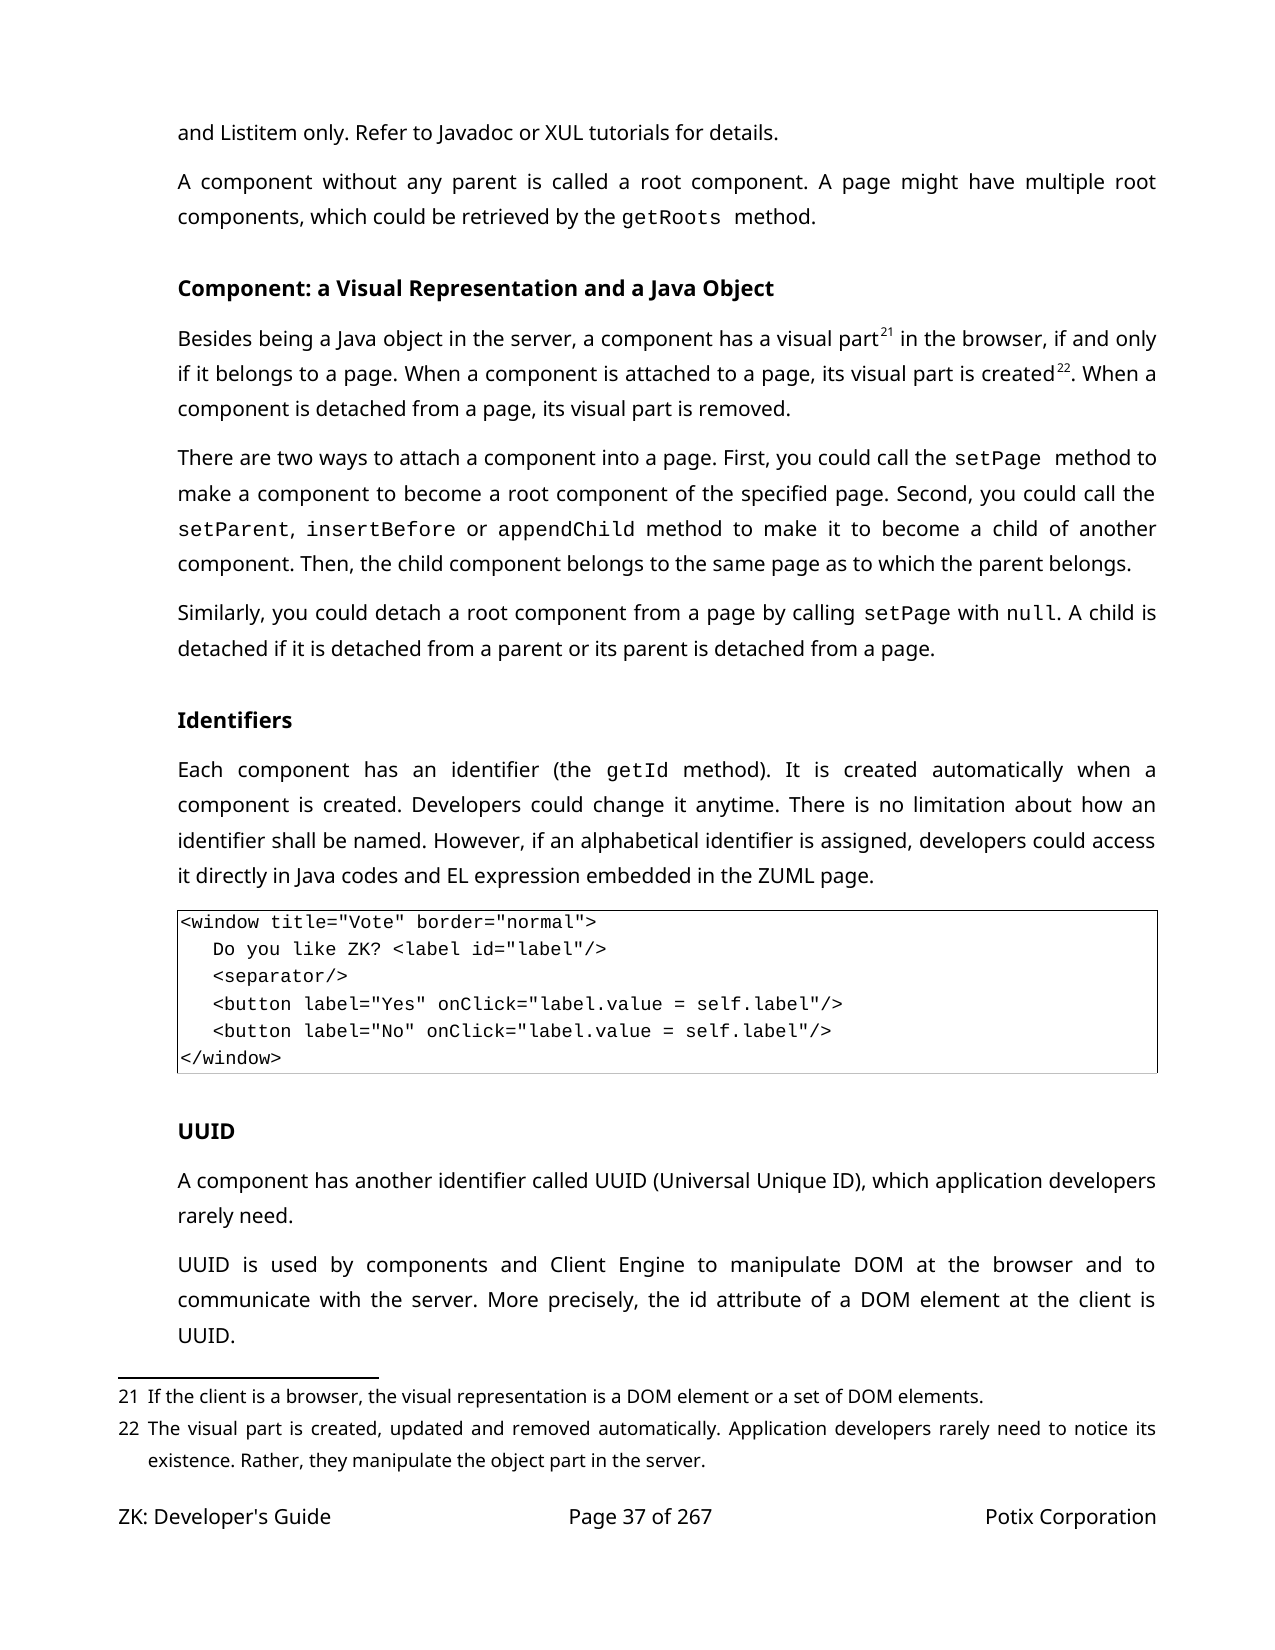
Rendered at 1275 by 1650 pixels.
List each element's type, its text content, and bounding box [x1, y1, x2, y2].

text Do you like ZK? <label id="label"/> [178, 937, 1157, 961]
subtitle Identifiers [177, 704, 1157, 734]
text A component has another identifier called UUID (Universal Unique ID), which application developers rarely need. [177, 1166, 1157, 1230]
text <separator/> [178, 964, 1157, 988]
subtitle UUID [177, 1116, 1157, 1146]
text <button label="No" onClick="label.value = self.label"/> [178, 1019, 1157, 1043]
text <window title="Vote" border="normal"> [178, 911, 1157, 934]
text UUID is used by components and Client Engine to manipulate DOM at the browser and to communicate with the server. More precisely, the id attribute of a DOM element at the client is UUID. [177, 1250, 1157, 1349]
text There are two ways to attach a component into a page. First, you could call the setPage method to make a component to become a root component of the specified page. Second, you could call the setParent, insertBefore or appendChild method to make it to become a child of another component. Then, the child component belongs to the same page as to which the parent belongs. [177, 443, 1157, 578]
text Each component has an identifier (the getId method). It is created automatically when a component is created. Developers could change it anytime. There is no limitation about how an identifier shall be named. However, if an alphabetical identifier is assigned, developers could access it directly in Java codes and EL expression embedded in the ZUML page. [177, 755, 1157, 889]
text <button label="Yes" onClick="label.value = self.label"/> [178, 991, 1157, 1016]
subtitle Component: a Visual Representation and a Java Object [177, 273, 1157, 303]
text Besides being a Java object in the server, a component has a visual part in the browser, if and only if it belongs to a page. When a component is attached to a page, its visual part is created. When a component is detached from a page, its visual part is removed. [177, 324, 1157, 422]
text A component without any parent is called a root component. A page might have multiple root components, which could be retrieved by the getRoots method. [177, 167, 1157, 231]
text Similarly, you could detach a root component from a page by calling setPage with null. A child is detached if it is detached from a parent or its parent is detached from a page. [177, 598, 1157, 662]
text and Listitem only. Refer to Javadoc or XUL tutorials for details. [177, 118, 1157, 146]
text If the client is a browser, the visual representation is a DOM element or a set of DOM elements. [118, 1384, 1157, 1409]
text The visual part is created, updated and removed automatically. Application developers rarely need to notice its existence. Rather, they manipulate the object part in the server. [118, 1416, 1157, 1473]
text </window> [178, 1046, 1157, 1073]
